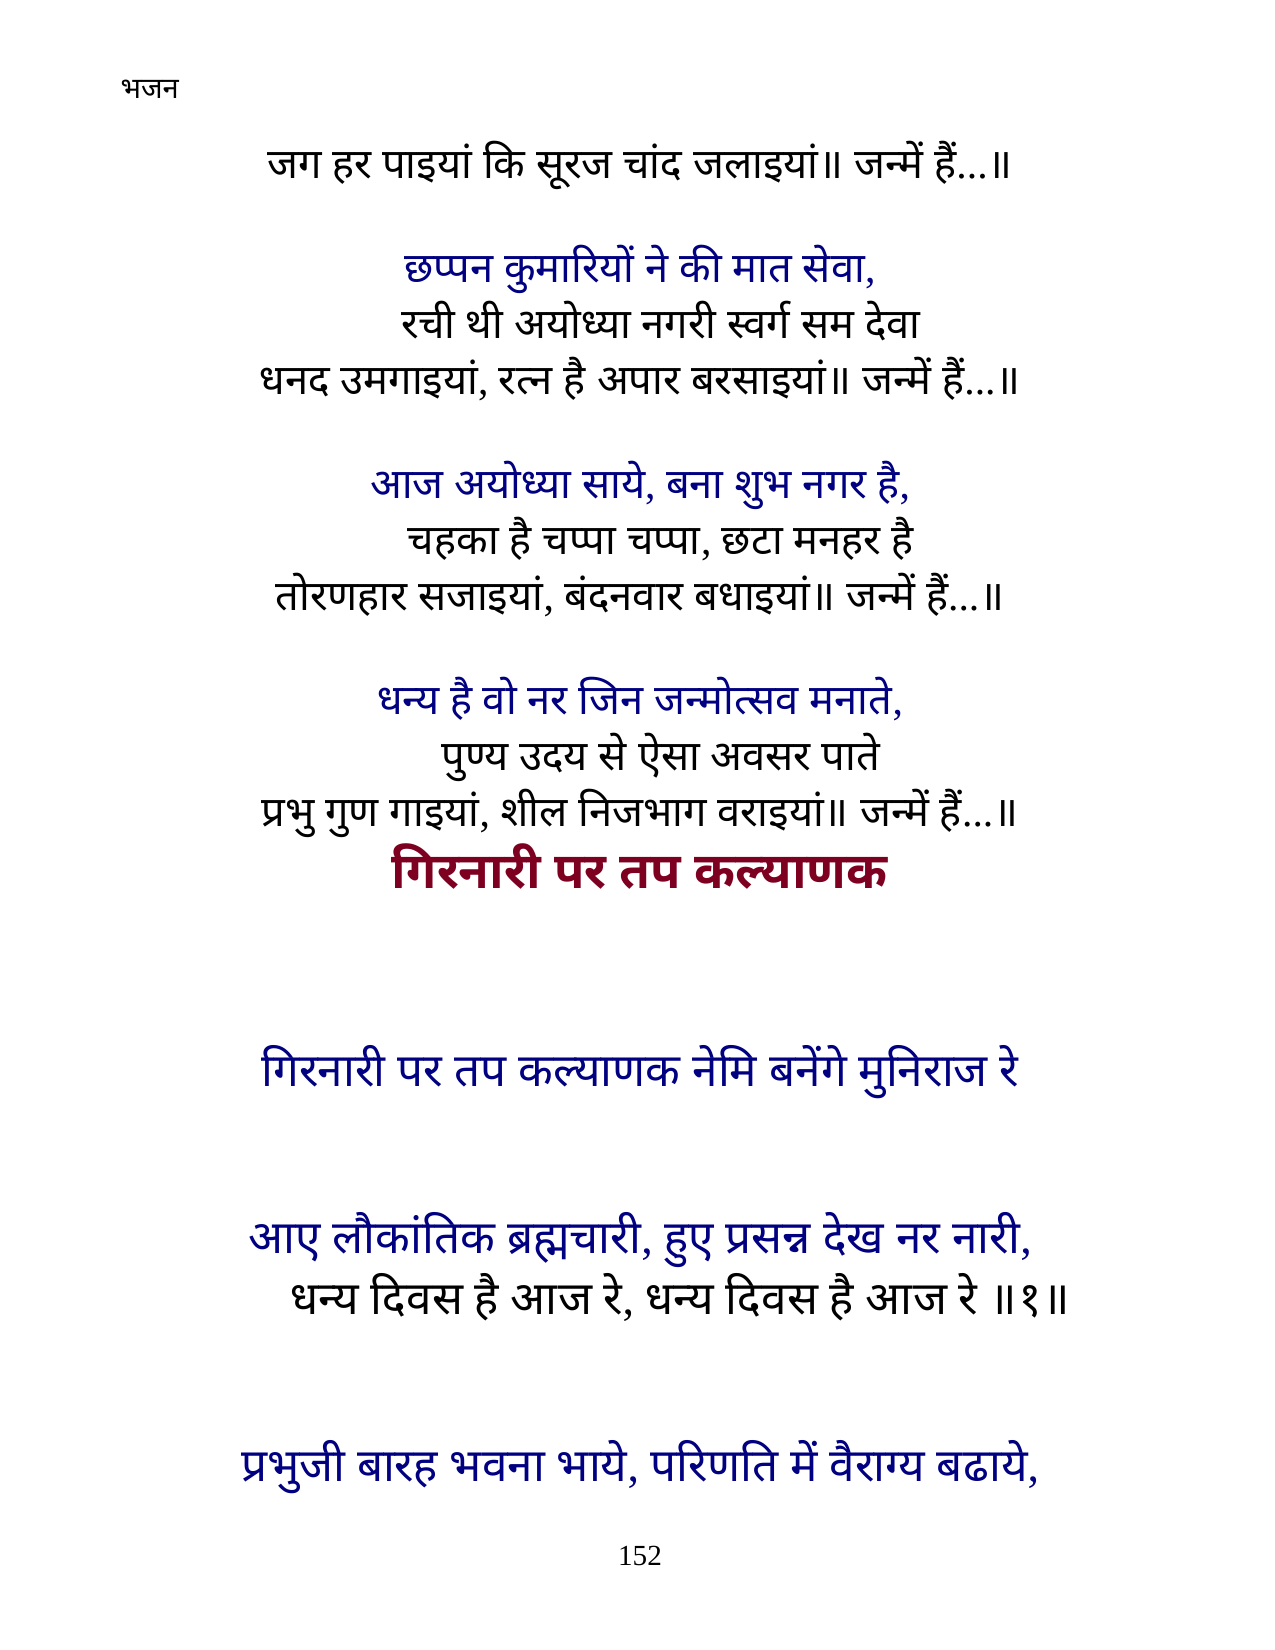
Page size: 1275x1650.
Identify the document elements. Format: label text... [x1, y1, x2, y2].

text गिरनारी पर तप कल्याणक [83, 843, 1196, 908]
text जग हर पाइयां कि सूरज चांद जलाइयां॥ जन्में हैं...॥ [83, 139, 1196, 195]
text आए लौकांतिक ब्रह्मचारी, हुए प्रसन्न देख नर नारी, [83, 1210, 1196, 1272]
text प्रभु गुण गाइयां, शील निजभाग वराइयां॥ जन्में हैं...॥ [83, 787, 1196, 843]
text धन्य है वो नर जिन जन्मोत्सव मनाते, [83, 675, 1196, 731]
text रची थी अयोध्या नगरी स्वर्ग सम देवा [83, 299, 1196, 355]
text पुण्य उदय से ऐसा अवसर पाते [83, 731, 1196, 787]
text धन्य दिवस है आज रे, धन्य दिवस है आज रे ॥१॥ [83, 1272, 1196, 1333]
text धनद उमगाइयां, रत्न है अपार बरसाइयां॥ जन्में हैं...॥ [83, 355, 1196, 411]
text आज अयोध्या साये, बना शुभ नगर है, [83, 459, 1196, 515]
text छप्पन कुमारियों ने की मात सेवा, [83, 243, 1196, 299]
text तोरणहार सजाइयां, बंदनवार बधाइयां॥ जन्में हैं...॥ [83, 571, 1196, 627]
text चहका है चप्पा चप्पा, छटा मनहर है [83, 515, 1196, 571]
text प्रभुजी बारह भवना भाये, परिणति में वैराग्य बढाये, [83, 1439, 1196, 1500]
text गिरनारी पर तप कल्याणक नेमि बनेंगे मुनिराज रे [83, 1045, 1196, 1105]
